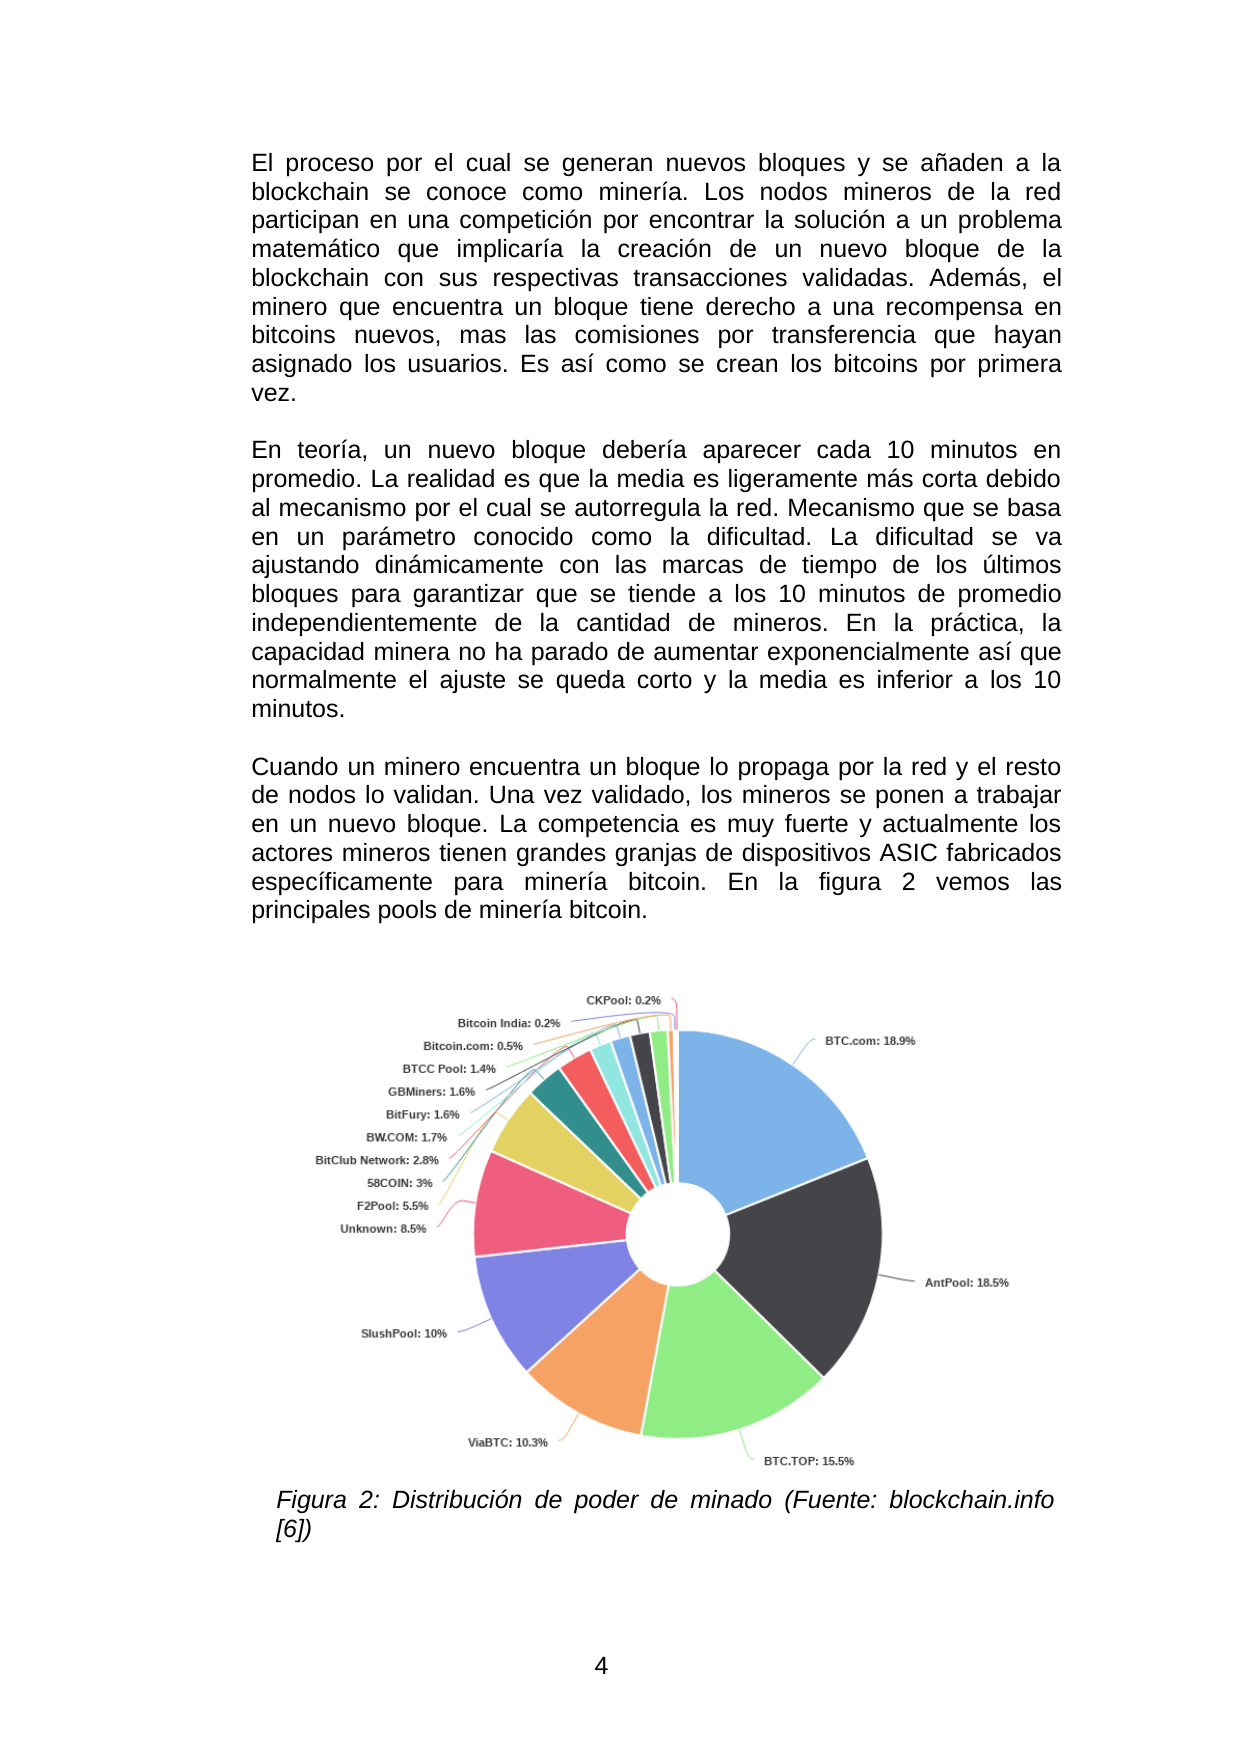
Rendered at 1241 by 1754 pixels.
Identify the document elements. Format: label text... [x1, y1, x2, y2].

text En teoría, un nuevo bloque debería aparecer cada 10 minutos en promedio. La realidad es que la media es ligeramente más corta debido al mecanismo por el cual se autorregula la red. Mecanismo que se basa en un parámetro conocido como la dificultad. La dificultad se va ajustando dinámicamente con las marcas de tiempo de los últimos bloques para garantizar que se tiende a los 10 minutos de promedio independientemente de la cantidad de mineros. En la práctica, la capacidad minera no ha parado de aumentar exponencialmente así que normalmente el ajuste se queda corto y la media es inferior a los 10 minutos. [251, 435, 1063, 723]
text El proceso por el cual se generan nuevos bloques y se añaden a la blockchain se conoce como minería. Los nodos mineros de la red participan en una competición por encontrar la solución a un problema matemático que implicaría la creación de un nuevo bloque de la blockchain con sus respectivas transacciones validadas. Además, el minero que encuentra un bloque tiene derecho a una recompensa en bitcoins nuevos, mas las comisiones por transferencia que hayan asignado los usuarios. Es así como se crean los bitcoins por primera vez. [251, 148, 1063, 406]
text Cuando un minero encuentra un bloque lo propaga por la red y el resto de nodos lo validan. Una vez validado, los mineros se ponen a trabajar en un nuevo bloque. La competencia es muy fuerte y actualmente los actores mineros tienen grandes granjas de dispositivos ASIC fabricados específicamente para minería bitcoin. En la figura 2 vemos las principales pools de minería bitcoin. [251, 751, 1063, 924]
text Figura 2: Distribución de poder de minado (Fuente: blockchain.info [6]) [276, 1486, 1056, 1543]
picture [276, 965, 1057, 1486]
